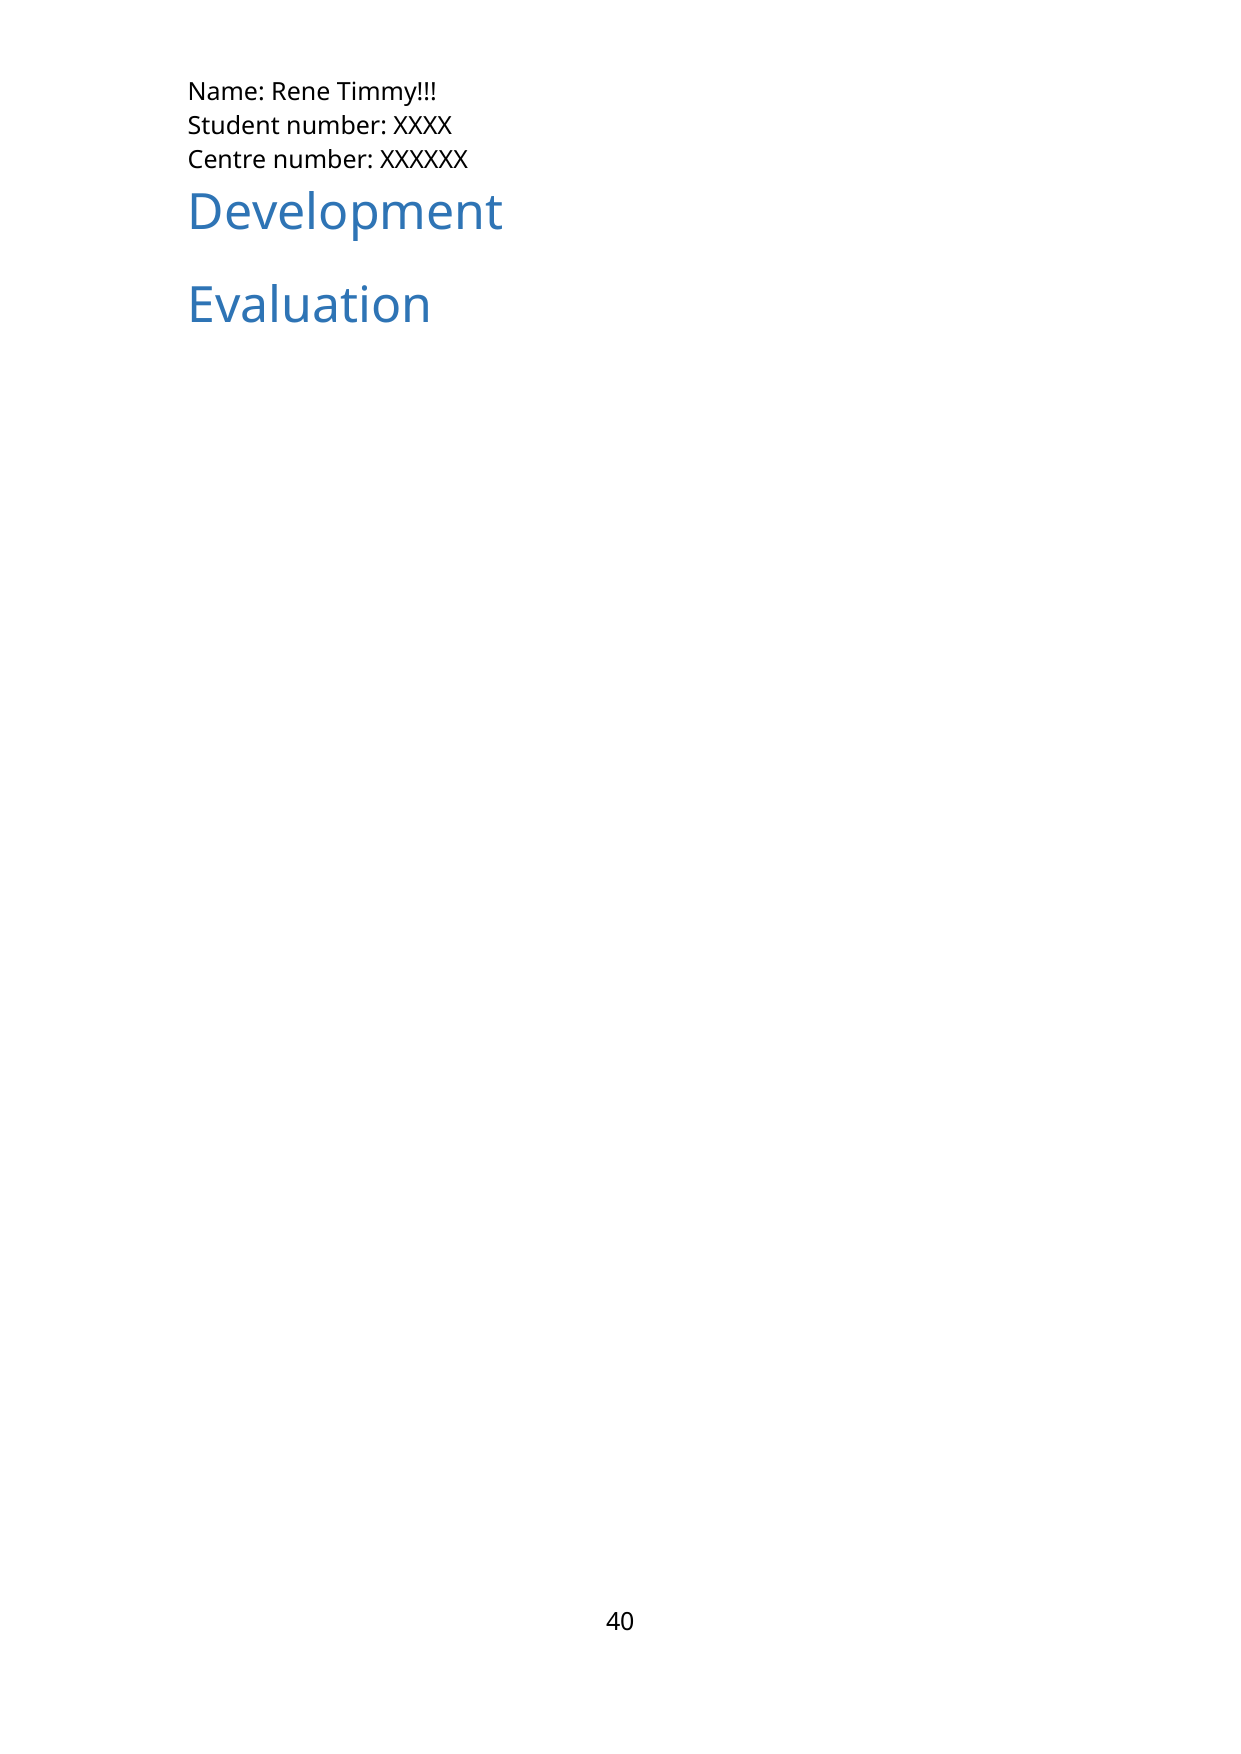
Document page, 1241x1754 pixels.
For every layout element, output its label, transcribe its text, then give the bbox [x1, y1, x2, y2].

subtitle Development [187, 176, 1053, 244]
subtitle Evaluation [187, 269, 1053, 337]
